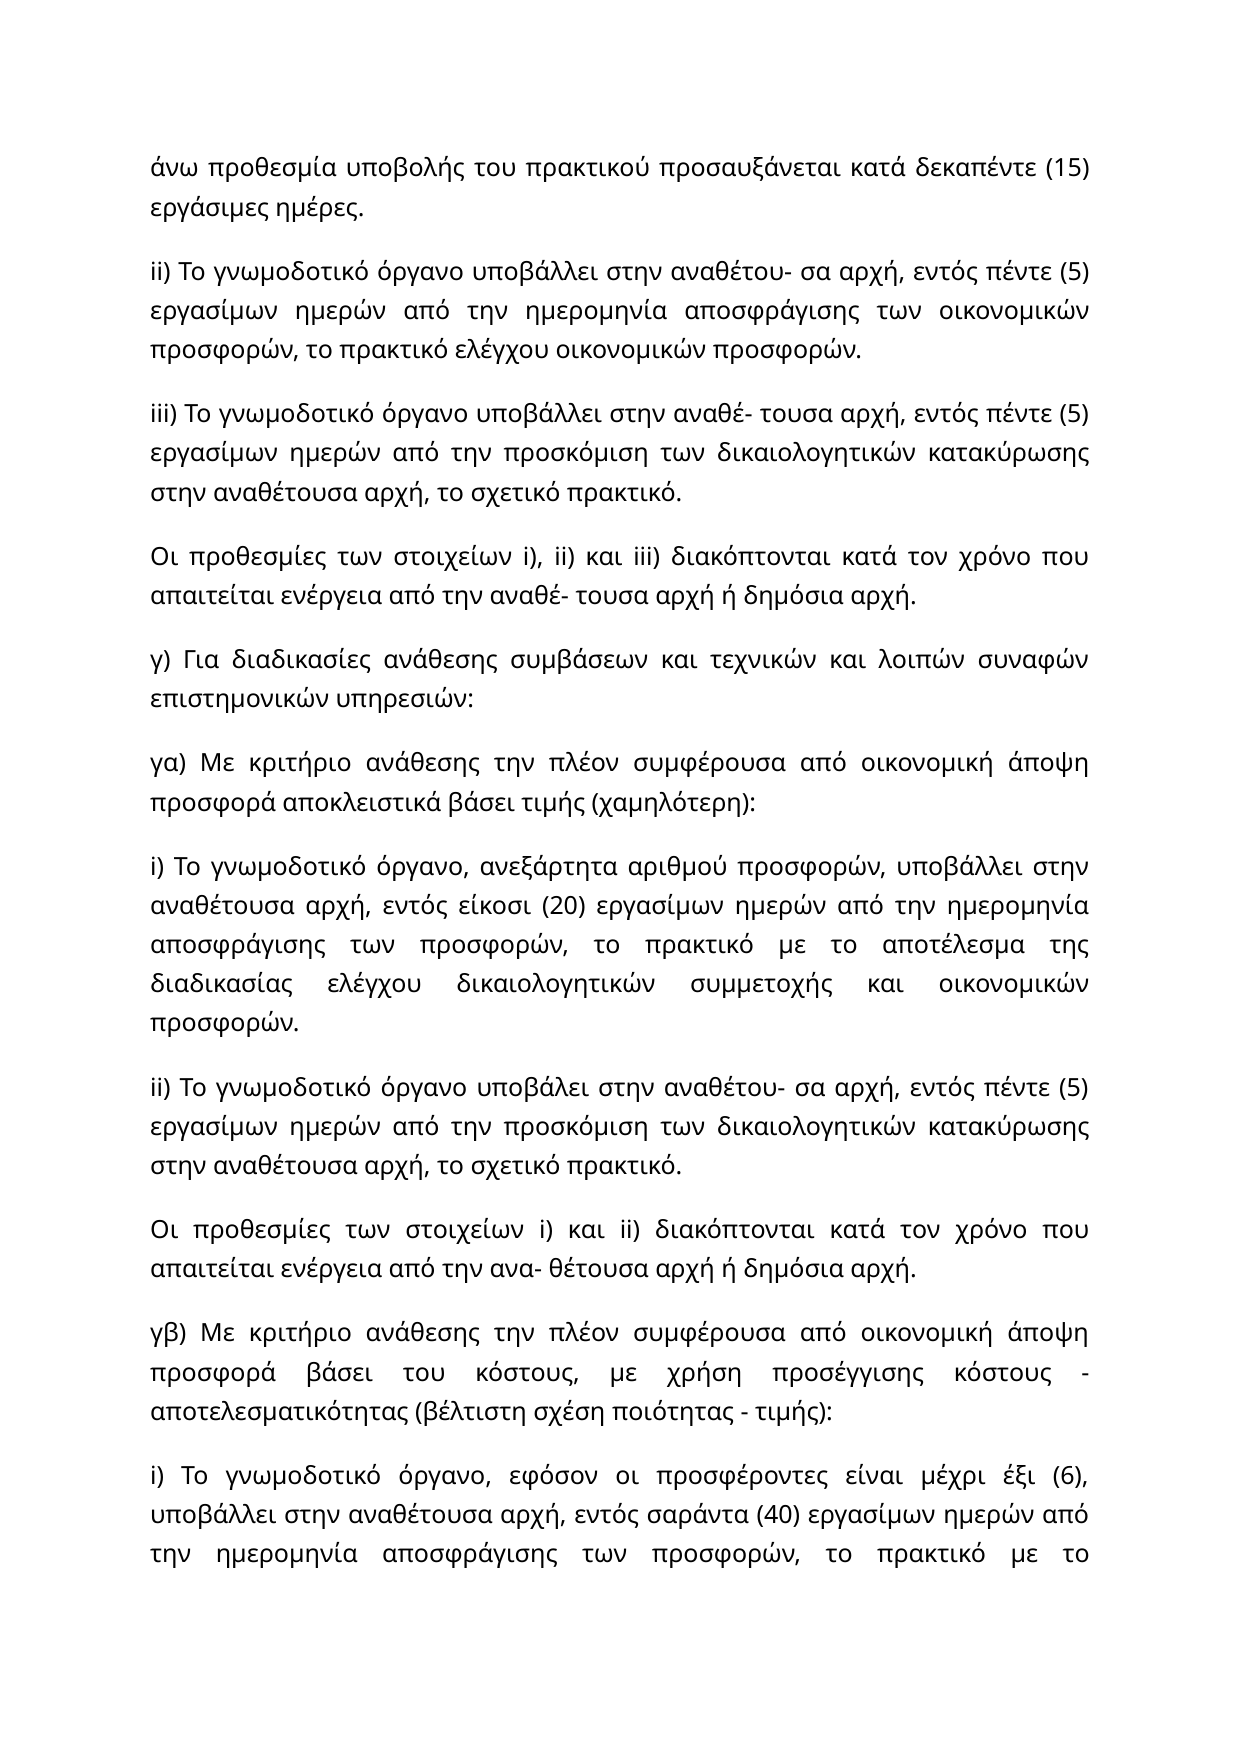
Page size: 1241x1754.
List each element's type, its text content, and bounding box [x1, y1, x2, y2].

text γ) Για διαδικασίες ανάθεσης συμβάσεων και τεχνικών και λοιπών συναφών επιστημονικών υπηρεσιών: [150, 642, 1090, 715]
text Οι προθεσμίες των στοιχείων i) και ii) διακόπτονται κατά τον χρόνο που απαιτείται ενέργεια από την ανα- θέτουσα αρχή ή δημόσια αρχή. [150, 1212, 1090, 1285]
text άνω προθεσμία υποβολής του πρακτικού προσαυξάνεται κατά δεκαπέντε (15) εργάσιμες ημέρες. [150, 150, 1090, 223]
text γα) Με κριτήριο ανάθεσης την πλέον συμφέρουσα από οικονομική άποψη προσφορά αποκλειστικά βάσει τιμής (χαμηλότερη): [150, 745, 1090, 818]
text ii) Το γνωμοδοτικό όργανο υποβάλλει στην αναθέτου- σα αρχή, εντός πέντε (5) εργασίμων ημερών από την ημερομηνία αποσφράγισης των οικονομικών προσφορών, το πρακτικό ελέγχου οικονομικών προσφορών. [150, 253, 1090, 366]
text i) Το γνωμοδοτικό όργανο, εφόσον οι προσφέροντες είναι μέχρι έξι (6), υποβάλλει στην αναθέτουσα αρχή, εντός σαράντα (40) εργασίμων ημερών από την ημερομηνία αποσφράγισης των προσφορών, το πρακτικό με το [150, 1457, 1090, 1570]
text ii) Το γνωμοδοτικό όργανο υποβάλει στην αναθέτου- σα αρχή, εντός πέντε (5) εργασίμων ημερών από την προσκόμιση των δικαιολογητικών κατακύρωσης στην αναθέτουσα αρχή, το σχετικό πρακτικό. [150, 1069, 1090, 1182]
text i) Το γνωμοδοτικό όργανο, ανεξάρτητα αριθμού προσφορών, υποβάλλει στην αναθέτουσα αρχή, εντός είκοσι (20) εργασίμων ημερών από την ημερομηνία αποσφράγισης των προσφορών, το πρακτικό με το αποτέλεσμα της διαδικασίας ελέγχου δικαιολογητικών συμμετοχής και οικονομικών προσφορών. [150, 848, 1090, 1039]
text γβ) Με κριτήριο ανάθεσης την πλέον συμφέρουσα από οικονομική άποψη προσφορά βάσει του κόστους, με χρήση προσέγγισης κόστους - αποτελεσματικότητας (βέλτιστη σχέση ποιότητας - τιμής): [150, 1315, 1090, 1427]
text iii) Το γνωμοδοτικό όργανο υποβάλλει στην αναθέ- τουσα αρχή, εντός πέντε (5) εργασίμων ημερών από την προσκόμιση των δικαιολογητικών κατακύρωσης στην αναθέτουσα αρχή, το σχετικό πρακτικό. [150, 396, 1090, 508]
text Οι προθεσμίες των στοιχείων i), ii) και iii) διακόπτονται κατά τον χρόνο που απαιτείται ενέργεια από την αναθέ- τουσα αρχή ή δημόσια αρχή. [150, 538, 1090, 612]
